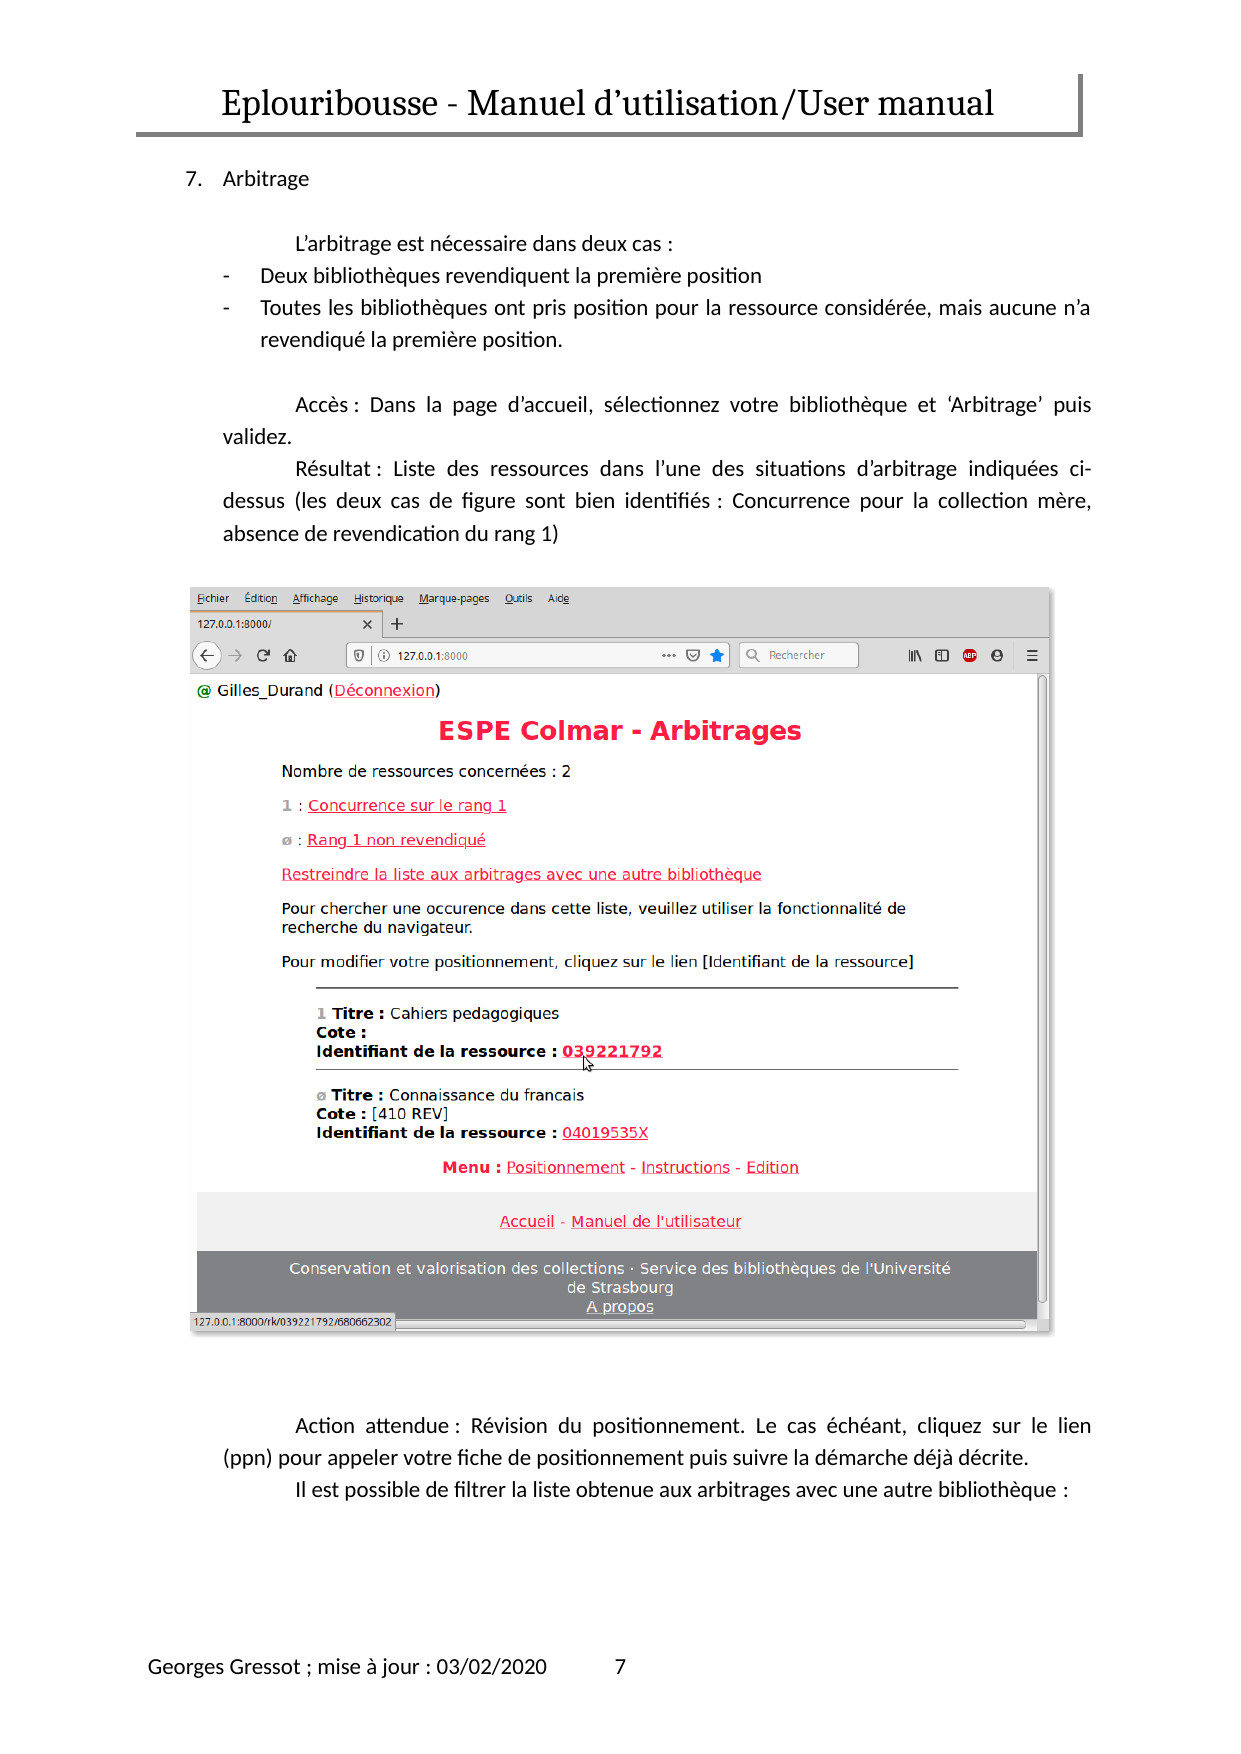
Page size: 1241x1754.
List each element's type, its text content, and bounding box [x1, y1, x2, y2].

list Il est possible de filtrer la liste obtenue aux arbitrages avec une autre bibliothèque : [223, 1475, 1093, 1503]
list Action attendue : Révision du positionnement. Le cas échéant, cliquez sur le lien (ppn) pour appeler votre fiche de positionnement puis suivre la démarche déjà décrite. [223, 1411, 1093, 1471]
list Résultat : Liste des ressources dans l’une des situations d’arbitrage indiquées ci-dessus (les deux cas de figure sont bien identifiés : Concurrence pour la collection mère, absence de revendication du rang 1) [223, 454, 1093, 547]
list L’arbitrage est nécessaire dans deux cas : [223, 229, 1093, 257]
list Toutes les bibliothèques ont pris position pour la ressource considérée, mais aucune n’a revendiqué la première position. [223, 293, 1093, 353]
list Arbitrage [185, 164, 1093, 193]
picture [185, 583, 1055, 1338]
list Deux bibliothèques revendiquent la première position [223, 261, 1093, 289]
list Accès : Dans la page d’accueil, sélectionnez votre bibliothèque et ‘Arbitrage’ puis validez. [223, 390, 1093, 450]
